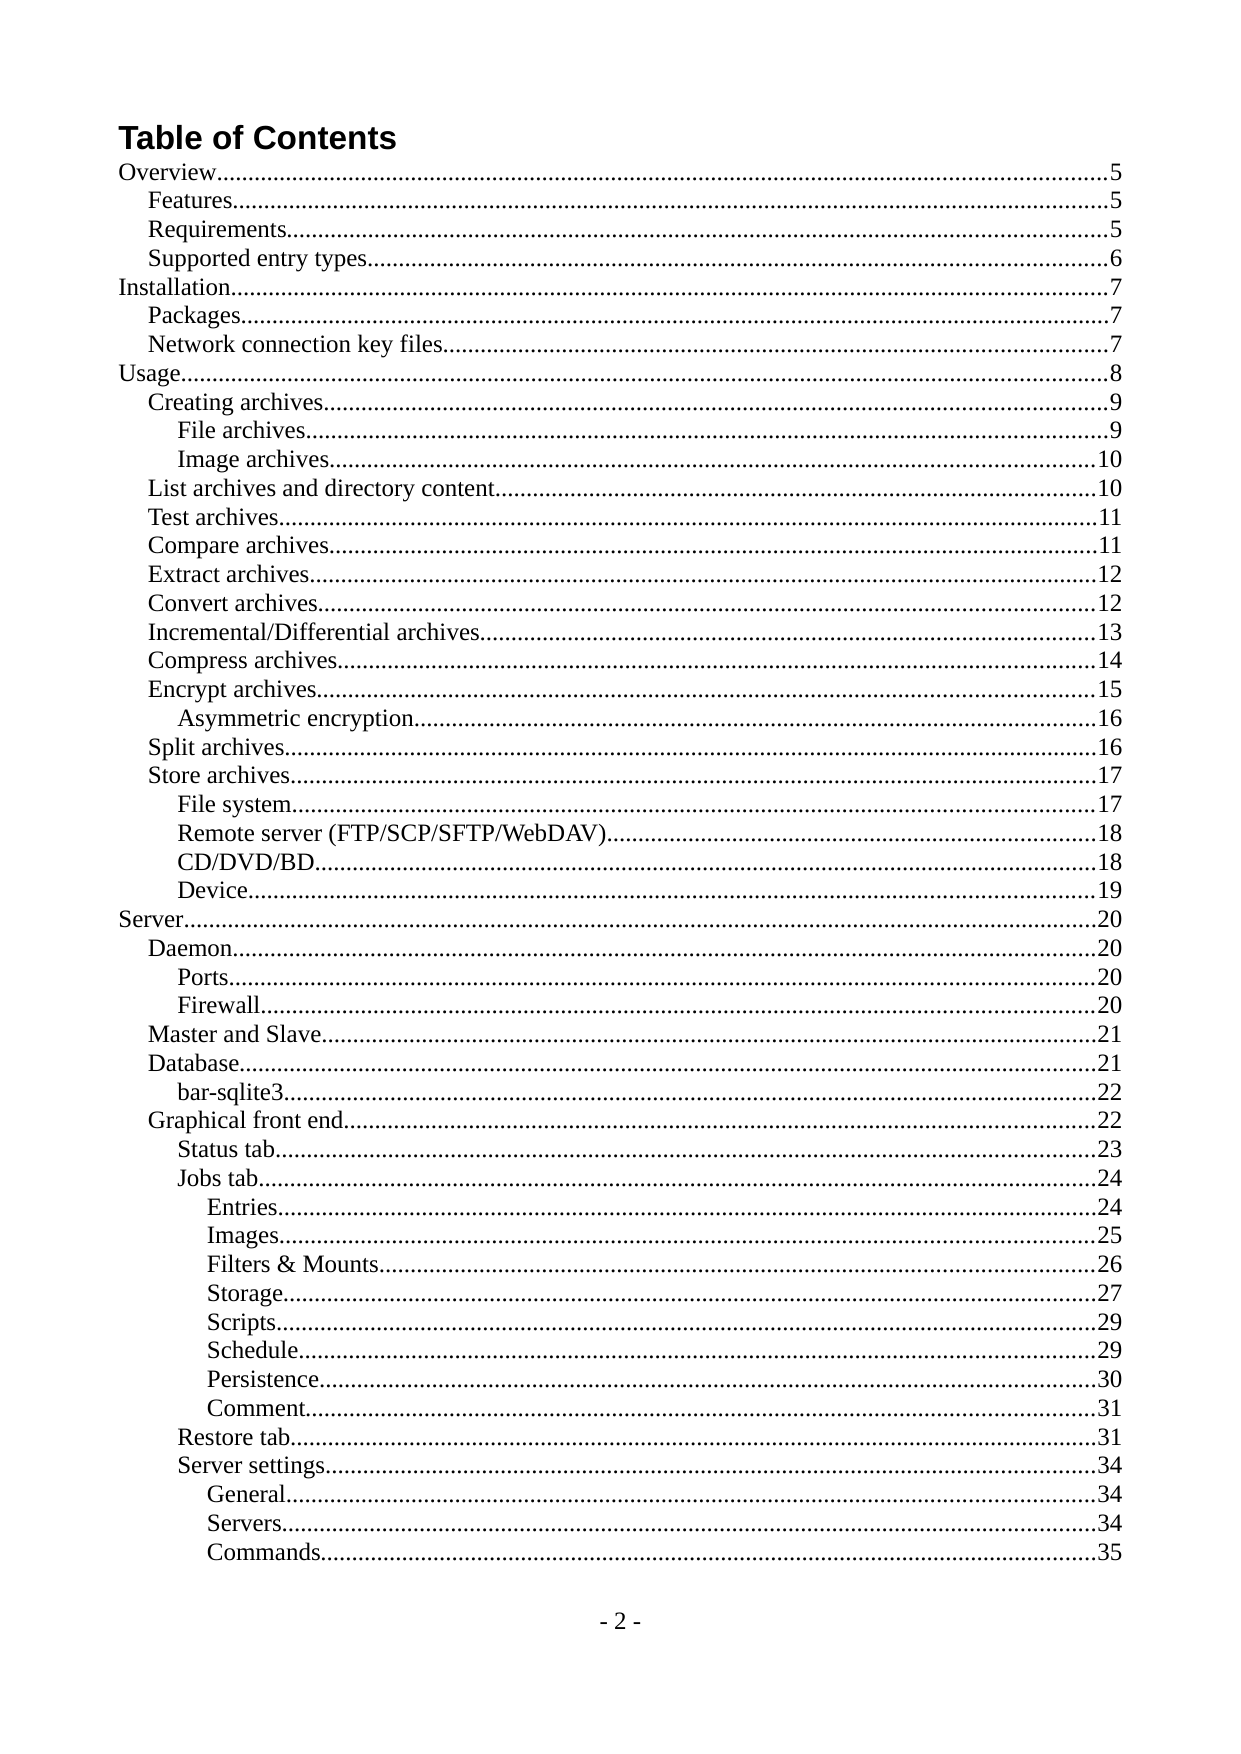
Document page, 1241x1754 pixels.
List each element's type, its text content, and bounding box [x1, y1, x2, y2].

text Servers 34 [207, 1508, 1122, 1537]
text Daemon 20 [148, 933, 1122, 962]
text Incremental/Differential archives 13 [148, 617, 1122, 645]
text Requirements 5 [148, 214, 1122, 243]
text Ports 20 [177, 962, 1122, 990]
text Entries 24 [207, 1192, 1122, 1220]
text Master and Slave 21 [148, 1019, 1122, 1048]
text Persistence 30 [207, 1364, 1122, 1393]
text Firewall 20 [177, 990, 1122, 1019]
text Schedule 29 [207, 1335, 1122, 1364]
text Jobs tab 24 [177, 1163, 1122, 1192]
text Extract archives 12 [148, 559, 1122, 588]
text Device 19 [177, 875, 1122, 904]
text Image archives 10 [177, 444, 1122, 473]
text Installation 7 [118, 272, 1122, 300]
text Supported entry types 6 [148, 243, 1122, 272]
text Network connection key files 7 [148, 329, 1122, 358]
text Packages 7 [148, 300, 1122, 329]
text Storage 27 [207, 1278, 1122, 1307]
text Compare archives 11 [148, 530, 1122, 559]
text Split archives 16 [148, 732, 1122, 760]
text Test archives 11 [148, 502, 1122, 530]
text Status tab 23 [177, 1134, 1122, 1163]
text Features 5 [148, 185, 1122, 214]
text File archives 9 [177, 415, 1122, 444]
text Database 21 [148, 1048, 1122, 1077]
text Graphical front end 22 [148, 1105, 1122, 1134]
text Convert archives 12 [148, 588, 1122, 617]
text Commands 35 [207, 1537, 1122, 1565]
text Creating archives 9 [148, 387, 1122, 415]
text Filters & Mounts 26 [207, 1249, 1122, 1278]
text Asymmetric encryption 16 [177, 703, 1122, 732]
text Server 20 [118, 904, 1122, 933]
subtitle Table of Contents [118, 118, 1122, 157]
text General 34 [207, 1479, 1122, 1508]
text Compress archives 14 [148, 645, 1122, 674]
text List archives and directory content 10 [148, 473, 1122, 502]
text Overview 5 [118, 157, 1122, 185]
text Server settings 34 [177, 1450, 1122, 1479]
text Remote server (FTP/SCP/SFTP/WebDAV) 18 [177, 818, 1122, 847]
text CD/DVD/BD 18 [177, 847, 1122, 875]
text bar-sqlite3 22 [177, 1077, 1122, 1105]
text Scripts 29 [207, 1307, 1122, 1335]
text Encrypt archives 15 [148, 674, 1122, 703]
text Restore tab 31 [177, 1422, 1122, 1450]
text Images 25 [207, 1220, 1122, 1249]
text Store archives 17 [148, 760, 1122, 789]
text File system 17 [177, 789, 1122, 818]
text Comment 31 [207, 1393, 1122, 1422]
text Usage 8 [118, 358, 1122, 387]
